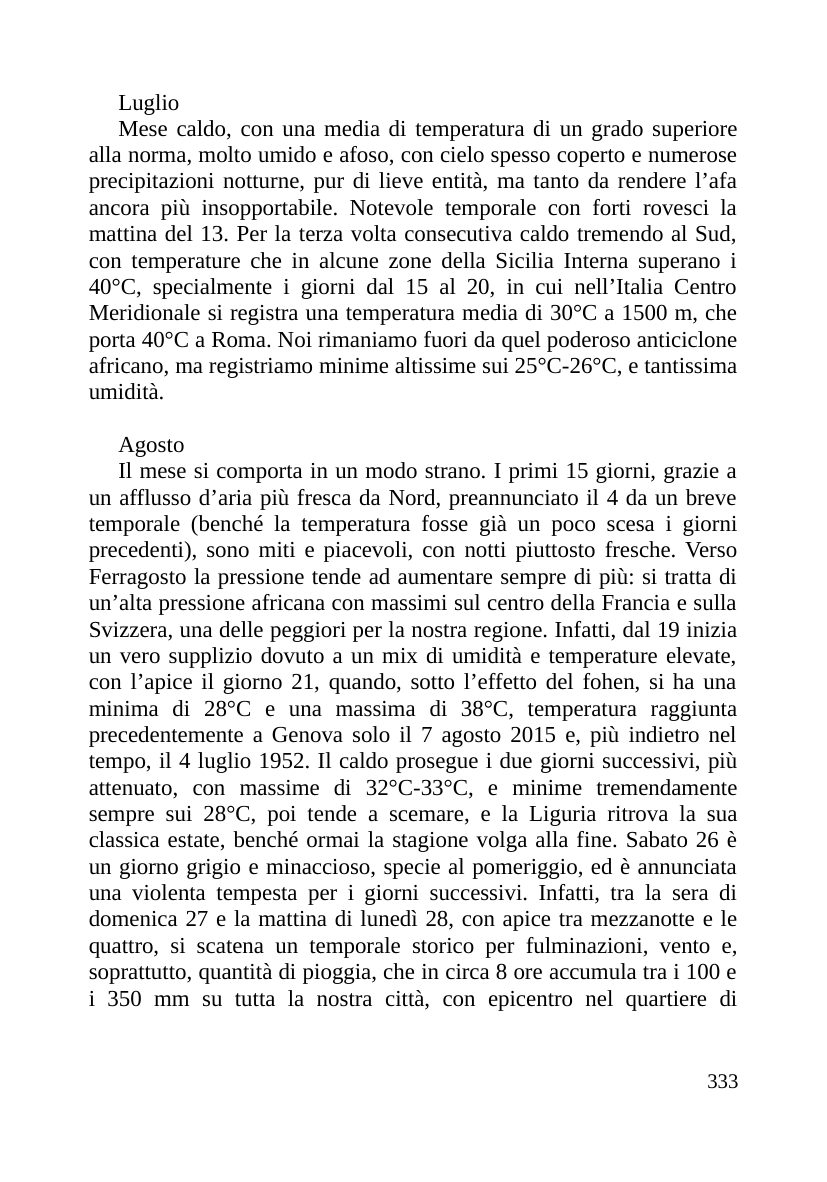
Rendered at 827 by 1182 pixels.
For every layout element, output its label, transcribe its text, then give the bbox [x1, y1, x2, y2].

text Mese caldo, con una media di temperatura di un grado superiore alla norma, molto umido e afoso, con cielo spesso coperto e numerose precipitazioni notturne, pur di lieve entità, ma tanto da rendere l’afa ancora più insopportabile. Notevole temporale con forti rovesci la mattina del 13. Per la terza volta consecutiva caldo tremendo al Sud, con temperature che in alcune zone della Sicilia Interna superano i 40°C, specialmente i giorni dal 15 al 20, in cui nell’Italia Centro Meridionale si registra una temperatura media di 30°C a 1500 m, che porta 40°C a Roma. Noi rimaniamo fuori da quel poderoso anticiclone africano, ma registriamo minime altissime sui 25°C-26°C, e tantissima umidità. [88, 115, 738, 405]
text Luglio [88, 88, 738, 115]
text Agosto [88, 431, 738, 457]
text Il mese si comporta in un modo strano. I primi 15 giorni, grazie a un afflusso d’aria più fresca da Nord, preannunciato il 4 da un breve temporale (benché la temperatura fosse già un poco scesa i giorni precedenti), sono miti e piacevoli, con notti piuttosto fresche. Verso Ferragosto la pressione tende ad aumentare sempre di più: si tratta di un’alta pressione africana con massimi sul centro della Francia e sulla Svizzera, una delle peggiori per la nostra regione. Infatti, dal 19 inizia un vero supplizio dovuto a un mix di umidità e temperature elevate, con l’apice il giorno 21, quando, sotto l’effetto del fohen, si ha una minima di 28°C e una massima di 38°C, temperatura raggiunta precedentemente a Genova solo il 7 agosto 2015 e, più indietro nel tempo, il 4 luglio 1952. Il caldo prosegue i due giorni successivi, più attenuato, con massime di 32°C-33°C, e minime tremendamente sempre sui 28°C, poi tende a scemare, e la Liguria ritrova la sua classica estate, benché ormai la stagione volga alla fine. Sabato 26 è un giorno grigio e minaccioso, specie al pomeriggio, ed è annunciata una violenta tempesta per i giorni successivi. Infatti, tra la sera di domenica 27 e la mattina di lunedì 28, con apice tra mezzanotte e le quattro, si scatena un temporale storico per fulminazioni, vento e, soprattutto, quantità di pioggia, che in circa 8 ore accumula tra i 100 e i 350 mm su tutta la nostra città, con epicentro nel quartiere di [88, 457, 738, 1011]
